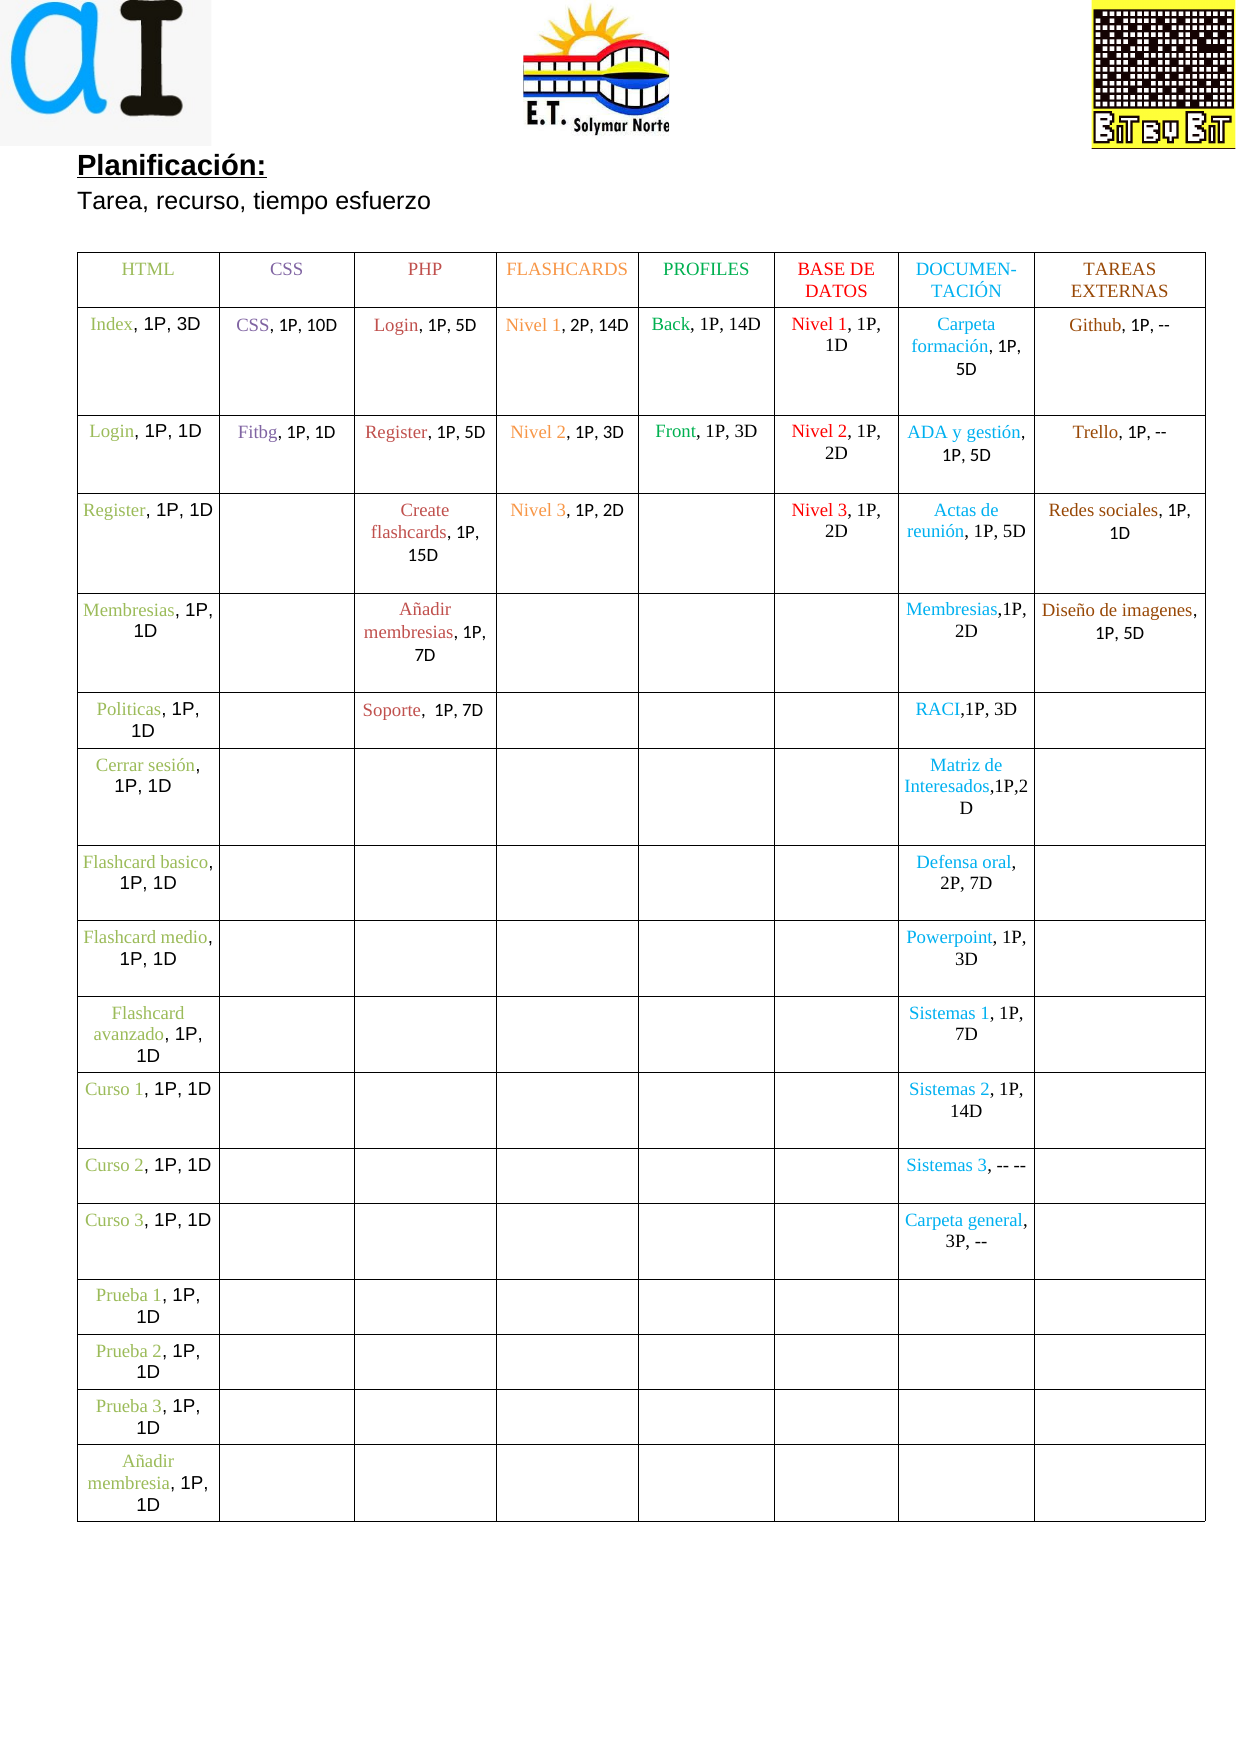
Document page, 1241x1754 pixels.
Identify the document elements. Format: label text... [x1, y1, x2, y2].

table_cell Politicas, 1P, 1D [78, 693, 219, 748]
table_cell [220, 921, 354, 996]
table_cell [220, 1335, 354, 1389]
table_cell [639, 1280, 774, 1334]
table_cell Curso 1, 1P, 1D [78, 1073, 219, 1148]
table_cell Membresias, 1P, 1D [78, 594, 219, 692]
picture [954, 528, 960, 537]
table_cell Carpeta formación, 1P, 5D [899, 308, 1034, 414]
table_cell [775, 921, 898, 996]
picture [0, 0, 212, 146]
table_cell Flashcard medio, 1P, 1D [78, 921, 219, 996]
table_cell Trello, 1P, -- [1035, 416, 1205, 493]
table_cell Nivel 2, 1P, 2D [775, 416, 898, 493]
table_cell Nivel 3, 1P, 2D [775, 494, 898, 592]
table_cell Login, 1P, 1D [78, 416, 219, 493]
table_cell [220, 1445, 354, 1521]
table_cell [355, 846, 496, 920]
table_cell RACI,1P, 3D [899, 693, 1034, 748]
table_cell [1035, 1445, 1205, 1521]
table_cell [639, 1204, 774, 1278]
picture [942, 1162, 948, 1171]
table_cell Fitbg, 1P, 1D [220, 416, 354, 493]
table_cell [775, 1445, 898, 1521]
table_cell Actas de reunión, 1P, 5D [899, 494, 1034, 592]
table_cell Login, 1P, 5D [355, 308, 496, 414]
table_cell [639, 846, 774, 920]
table_cell [1035, 1073, 1205, 1148]
table_header CSS [220, 253, 354, 307]
table_cell [899, 1390, 1034, 1444]
table_cell [355, 1390, 496, 1444]
table_cell [220, 494, 354, 592]
picture [983, 503, 988, 514]
picture [944, 287, 950, 295]
table_cell [1035, 1280, 1205, 1334]
table_cell Index, 1P, 3D [78, 308, 219, 414]
table_cell Sistemas 1, 1P, 7D [899, 997, 1034, 1072]
picture [952, 859, 958, 868]
picture [933, 504, 941, 516]
table_cell [775, 997, 898, 1072]
text Planificación: [77, 148, 1019, 181]
table_cell Sistemas 3, -- -- [899, 1149, 1034, 1203]
table_cell [355, 1073, 496, 1148]
table_cell [639, 1390, 774, 1444]
table_cell [497, 846, 638, 920]
table_cell CSS, 1P, 10D [220, 308, 354, 414]
table_cell Sistemas 2, 1P, 14D [899, 1073, 1034, 1148]
table_cell [355, 1335, 496, 1389]
picture [989, 287, 993, 297]
table_cell [1035, 1335, 1205, 1389]
table_cell [1035, 1149, 1205, 1203]
table_cell [899, 1445, 1034, 1521]
table_cell Nivel 1, 1P, 1D [775, 308, 898, 414]
table_cell [497, 1280, 638, 1334]
table_cell Register, 1P, 5D [355, 416, 496, 493]
text Tarea, recurso, tiempo esfuerzo [77, 186, 1019, 215]
table_cell Nivel 3, 1P, 2D [497, 494, 638, 592]
table_cell Powerpoint, 1P, 3D [899, 921, 1034, 996]
table_cell [639, 594, 774, 692]
table_cell [497, 1073, 638, 1148]
table_cell [220, 1390, 354, 1444]
table_cell Prueba 3, 1P, 1D [78, 1390, 219, 1444]
table_cell [497, 1149, 638, 1203]
table_cell [220, 846, 354, 920]
table_cell [775, 1335, 898, 1389]
table_cell [497, 1204, 638, 1278]
picture [909, 428, 915, 436]
table_cell Flashcard avanzado, 1P, 1D [78, 997, 219, 1072]
table_cell Redes sociales, 1P, 1D [1035, 494, 1205, 592]
table_cell Flashcard basico, 1P, 1D [78, 846, 219, 920]
table_cell [497, 594, 638, 692]
table_cell Nivel 2, 1P, 3D [497, 416, 638, 493]
table_cell [355, 749, 496, 845]
table_cell [639, 1335, 774, 1389]
table_cell Back, 1P, 14D [639, 308, 774, 414]
table_cell [775, 846, 898, 920]
table_header BASE DE DATOS [775, 253, 898, 307]
table_cell [639, 749, 774, 845]
table_cell [639, 1445, 774, 1521]
table_cell [775, 594, 898, 692]
table_cell [220, 749, 354, 845]
table_cell Register, 1P, 1D [78, 494, 219, 592]
table_cell [639, 997, 774, 1072]
picture [947, 934, 953, 943]
picture [936, 428, 942, 436]
table_cell [775, 693, 898, 748]
table_cell [220, 693, 354, 748]
table_cell [639, 494, 774, 592]
table_cell Nivel 1, 2P, 14D [497, 308, 638, 414]
table_cell Cerrar sesión, 1P, 1D [78, 749, 219, 845]
table_header PROFILES [639, 253, 774, 307]
table_cell [355, 1445, 496, 1521]
table_header FLASHCARDS [497, 253, 638, 307]
table_cell [497, 749, 638, 845]
table_header DOCUMEN-TACIÓN [899, 253, 1034, 307]
table_cell [1035, 846, 1205, 920]
table_cell Matriz de Interesados,1P,2D [899, 749, 1034, 845]
table_header HTML [78, 253, 219, 307]
table_cell [639, 1149, 774, 1203]
table_cell Front, 1P, 3D [639, 416, 774, 493]
picture [1091, 0, 1236, 149]
table_cell Soporte, 1P, 7D [355, 693, 496, 748]
table_cell Github, 1P, -- [1035, 308, 1205, 414]
table_cell [220, 1280, 354, 1334]
table_cell [1035, 997, 1205, 1072]
table_cell [775, 1280, 898, 1334]
table_cell [1035, 1390, 1205, 1444]
table_cell [355, 921, 496, 996]
table_cell [899, 1335, 1034, 1389]
picture [523, 0, 670, 146]
table_cell Prueba 1, 1P, 1D [78, 1280, 219, 1334]
table_cell [775, 1390, 898, 1444]
table_cell [899, 1280, 1034, 1334]
table_cell [497, 997, 638, 1072]
table_cell [497, 921, 638, 996]
table_cell Curso 3, 1P, 1D [78, 1204, 219, 1278]
table_cell [220, 594, 354, 692]
table_cell Prueba 2, 1P, 1D [78, 1335, 219, 1389]
table_cell [497, 1445, 638, 1521]
table_cell Añadir membresias, 1P, 7D [355, 594, 496, 692]
table_cell Añadir membresia, 1P, 1D [78, 1445, 219, 1521]
table_cell [639, 693, 774, 748]
table_cell [220, 1149, 354, 1203]
table_cell [497, 1390, 638, 1444]
picture [991, 859, 997, 868]
table_cell [775, 1149, 898, 1203]
table_cell [1035, 1204, 1205, 1278]
table_header PHP [355, 253, 496, 307]
table_cell [355, 997, 496, 1072]
table_cell [639, 921, 774, 996]
table_cell [775, 749, 898, 845]
table_cell [220, 1204, 354, 1278]
table_cell [497, 693, 638, 748]
table_cell [1035, 693, 1205, 748]
table_cell [355, 1280, 496, 1334]
table_cell [220, 1073, 354, 1148]
table_cell [775, 1073, 898, 1148]
table_cell Membresias,1P, 2D [899, 594, 1034, 692]
table_cell [355, 1204, 496, 1278]
picture [925, 1217, 931, 1226]
table_cell [220, 997, 354, 1072]
table_cell Curso 2, 1P, 1D [78, 1149, 219, 1203]
table_cell [775, 1204, 898, 1278]
picture [954, 606, 960, 615]
table_cell [355, 1149, 496, 1203]
table_cell Create flashcards, 1P, 15D [355, 494, 496, 592]
table_cell Diseño de imagenes, 1P, 5D [1035, 594, 1205, 692]
table_cell [497, 1335, 638, 1389]
table_cell ADA y gestión, 1P, 5D [899, 416, 1034, 493]
table_cell [639, 1073, 774, 1148]
table_cell [1035, 921, 1205, 996]
table_cell Carpeta general, 3P, -- [899, 1204, 1034, 1278]
table_header TAREAS EXTERNAS [1035, 253, 1205, 307]
table_cell Defensa oral, 2P, 7D [899, 846, 1034, 920]
table_cell [1035, 749, 1205, 845]
